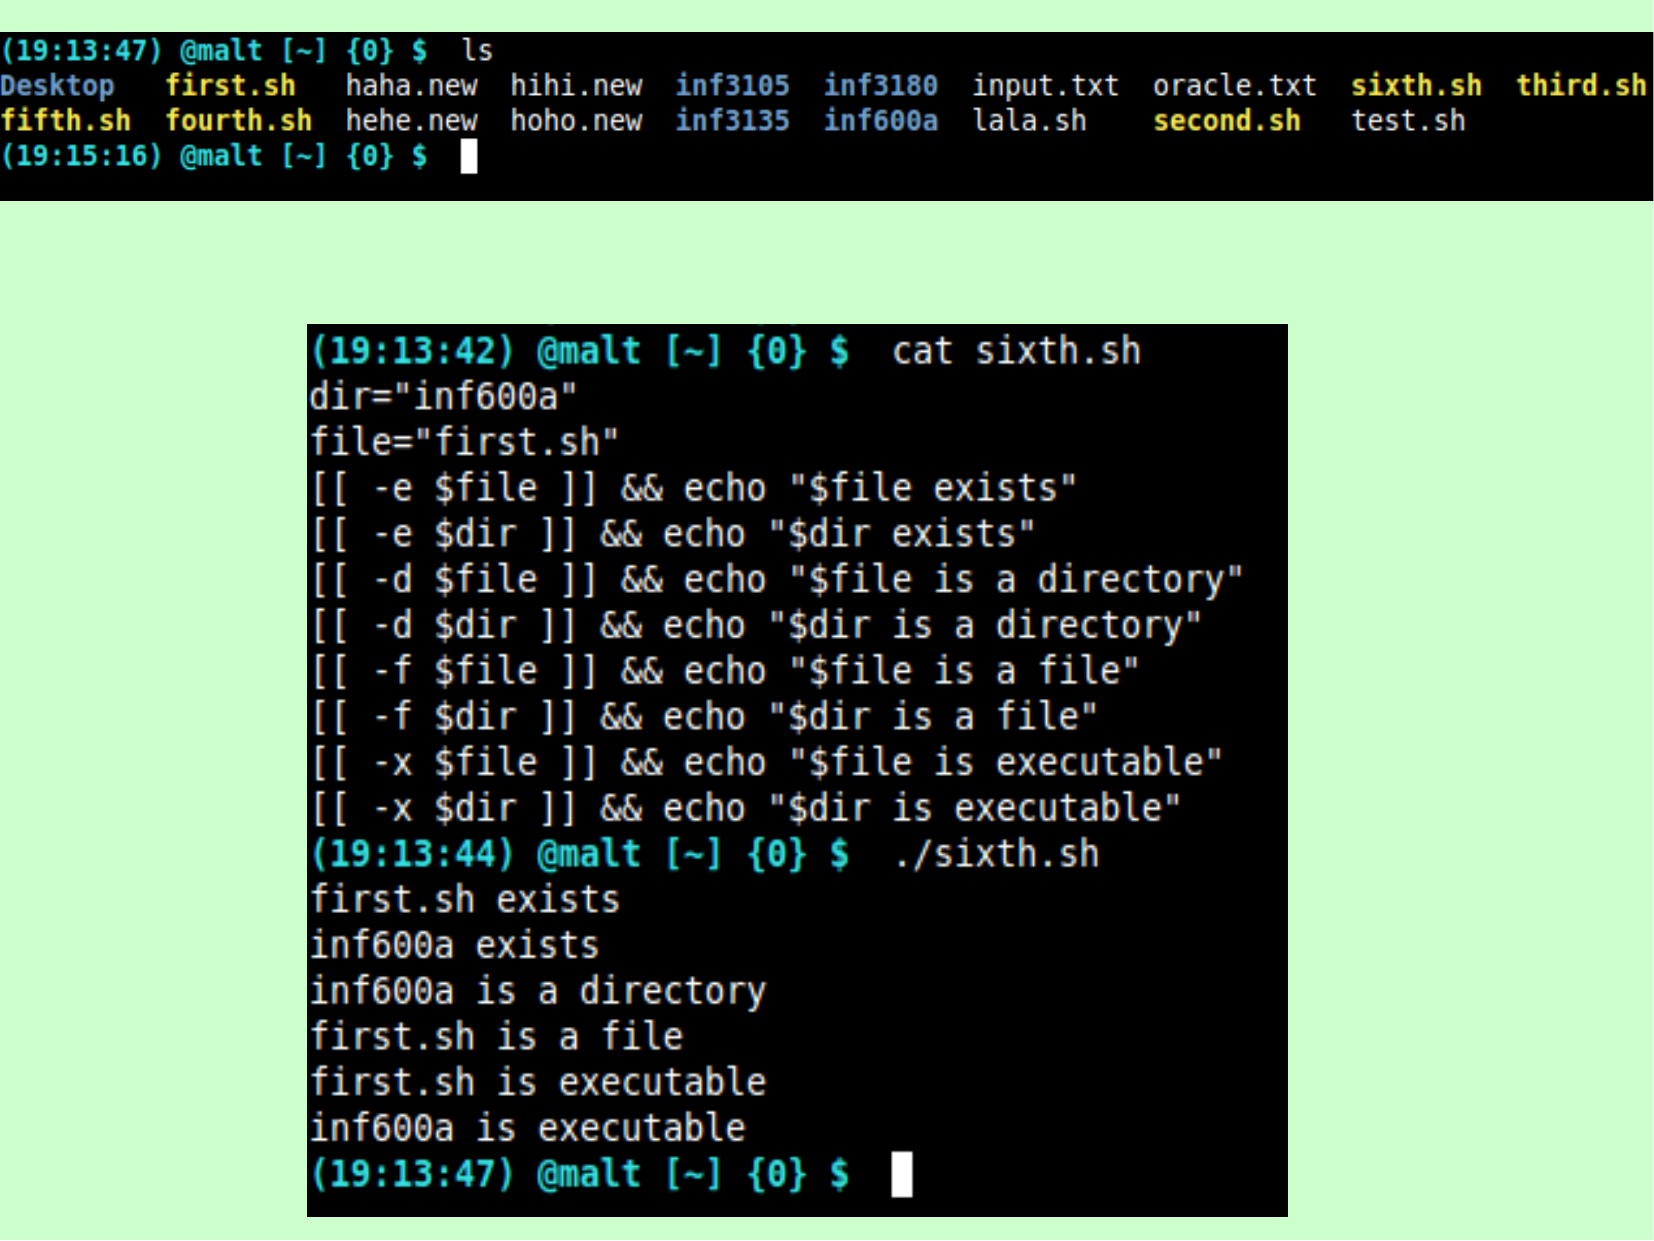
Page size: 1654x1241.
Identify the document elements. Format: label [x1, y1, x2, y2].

picture [307, 324, 1288, 1217]
picture [0, 32, 1654, 201]
